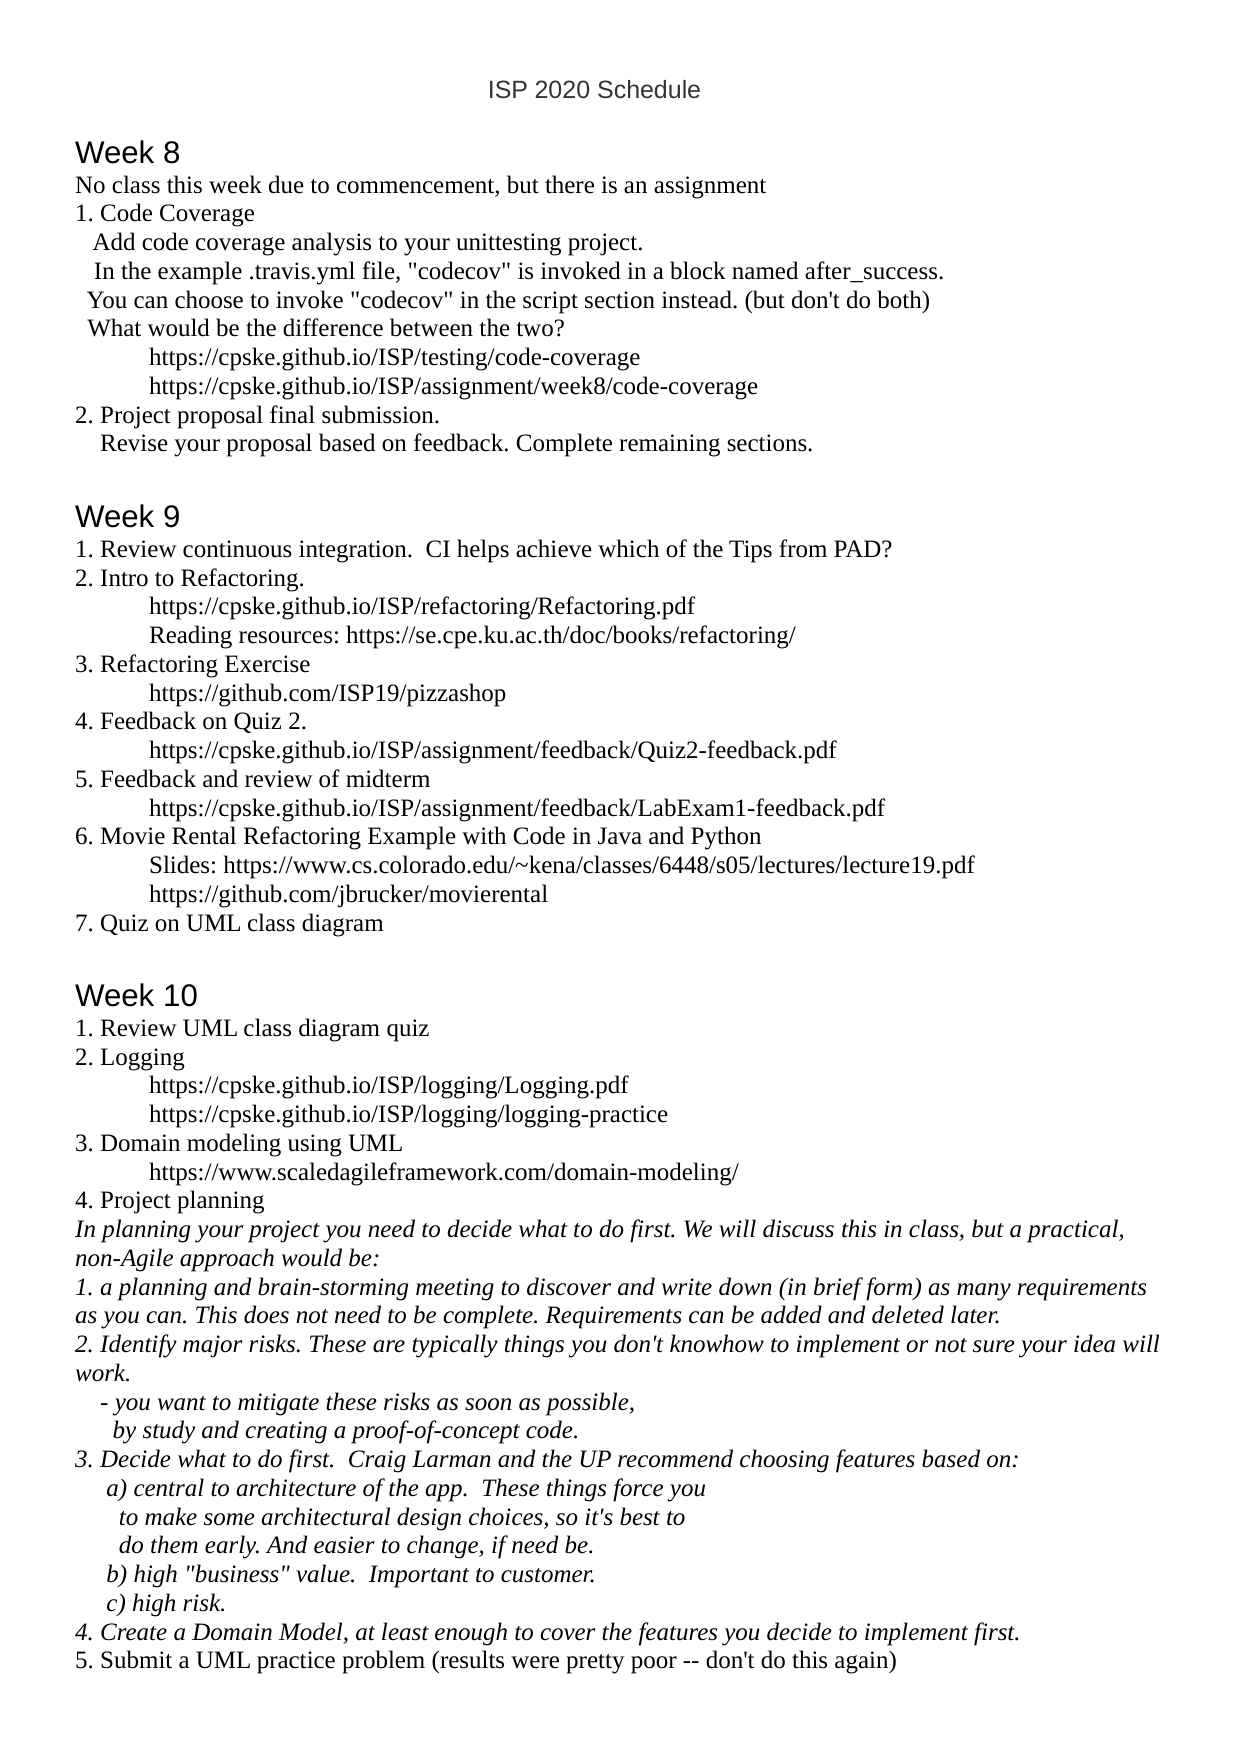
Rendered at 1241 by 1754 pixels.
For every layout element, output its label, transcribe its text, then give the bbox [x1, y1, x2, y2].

text 3. Refactoring Exercise [75, 649, 1166, 678]
text 1. Review continuous integration. CI helps achieve which of the Tips from PAD? [75, 534, 1166, 563]
text 2. Logging [75, 1042, 1166, 1071]
text https://cpske.github.io/ISP/assignment/feedback/Quiz2-feedback.pdf [75, 735, 1166, 764]
text 3. Decide what to do first. Craig Larman and the UP recommend choosing features based on: [75, 1444, 1166, 1473]
text do them early. And easier to change, if need be. [75, 1531, 1166, 1559]
text https://www.scaledagileframework.com/domain-modeling/ [75, 1157, 1166, 1186]
text 3. Domain modeling using UML [75, 1128, 1166, 1157]
text 4. Feedback on Quiz 2. [75, 706, 1166, 735]
text a) central to architecture of the app. These things force you [75, 1473, 1166, 1502]
text https://cpske.github.io/ISP/assignment/feedback/LabExam1-feedback.pdf [75, 793, 1166, 821]
text https://cpske.github.io/ISP/refactoring/Refactoring.pdf [75, 591, 1166, 620]
text 4. Project planning [75, 1186, 1166, 1214]
text Add code coverage analysis to your unittesting project. [75, 227, 1166, 256]
subtitle Week 9 [75, 498, 1166, 534]
text In the example .travis.yml file, "codecov" is invoked in a block named after_success. [75, 256, 1166, 285]
text You can choose to invoke "codecov" in the script section instead. (but don't do both) [75, 285, 1166, 313]
text What would be the difference between the two? [75, 313, 1166, 342]
text - you want to mitigate these risks as soon as possible, [75, 1387, 1166, 1416]
text 2. Project proposal final submission. [75, 400, 1166, 428]
text https://cpske.github.io/ISP/logging/logging-practice [75, 1099, 1166, 1128]
subtitle Week 10 [75, 977, 1166, 1013]
text 1. Code Coverage [75, 198, 1166, 227]
text Reading resources: https://se.cpe.ku.ac.th/doc/books/refactoring/ [75, 620, 1166, 649]
text In planning your project you need to decide what to do first. We will discuss this in class, but a practical, non-Agile approach would be: [75, 1214, 1166, 1272]
text https://cpske.github.io/ISP/testing/code-coverage [75, 342, 1166, 371]
text 4. Create a Domain Model, at least enough to cover the features you decide to implement first. [75, 1617, 1166, 1646]
text 5. Feedback and review of midterm [75, 764, 1166, 793]
text 7. Quiz on UML class diagram [75, 908, 1166, 936]
text 6. Movie Rental Refactoring Example with Code in Java and Python [75, 821, 1166, 850]
text No class this week due to commencement, but there is an assignment [75, 170, 1166, 198]
text Revise your proposal based on feedback. Complete remaining sections. [75, 428, 1166, 457]
text 2. Intro to Refactoring. [75, 563, 1166, 591]
text 1. Review UML class diagram quiz [75, 1013, 1166, 1042]
text 5. Submit a UML practice problem (results were pretty poor -- don't do this again) [75, 1646, 1166, 1674]
text https://github.com/ISP19/pizzashop [75, 678, 1166, 706]
text c) high risk. [75, 1588, 1166, 1617]
text https://cpske.github.io/ISP/assignment/week8/code-coverage [75, 371, 1166, 400]
text by study and creating a proof-of-concept code. [75, 1416, 1166, 1444]
text https://github.com/jbrucker/movierental [75, 879, 1166, 908]
subtitle Week 8 [75, 134, 1166, 170]
text https://cpske.github.io/ISP/logging/Logging.pdf [75, 1071, 1166, 1099]
text Slides: https://www.cs.colorado.edu/~kena/classes/6448/s05/lectures/lecture19.pdf [75, 850, 1166, 879]
text 1. a planning and brain-storming meeting to discover and write down (in brief form) as many requirements as you can. This does not need to be complete. Requirements can be added and deleted later. [75, 1272, 1166, 1329]
text 2. Identify major risks. These are typically things you don't knowhow to implement or not sure your idea will work. [75, 1329, 1166, 1387]
text to make some architectural design choices, so it's best to [75, 1502, 1166, 1531]
text b) high "business" value. Important to customer. [75, 1559, 1166, 1588]
